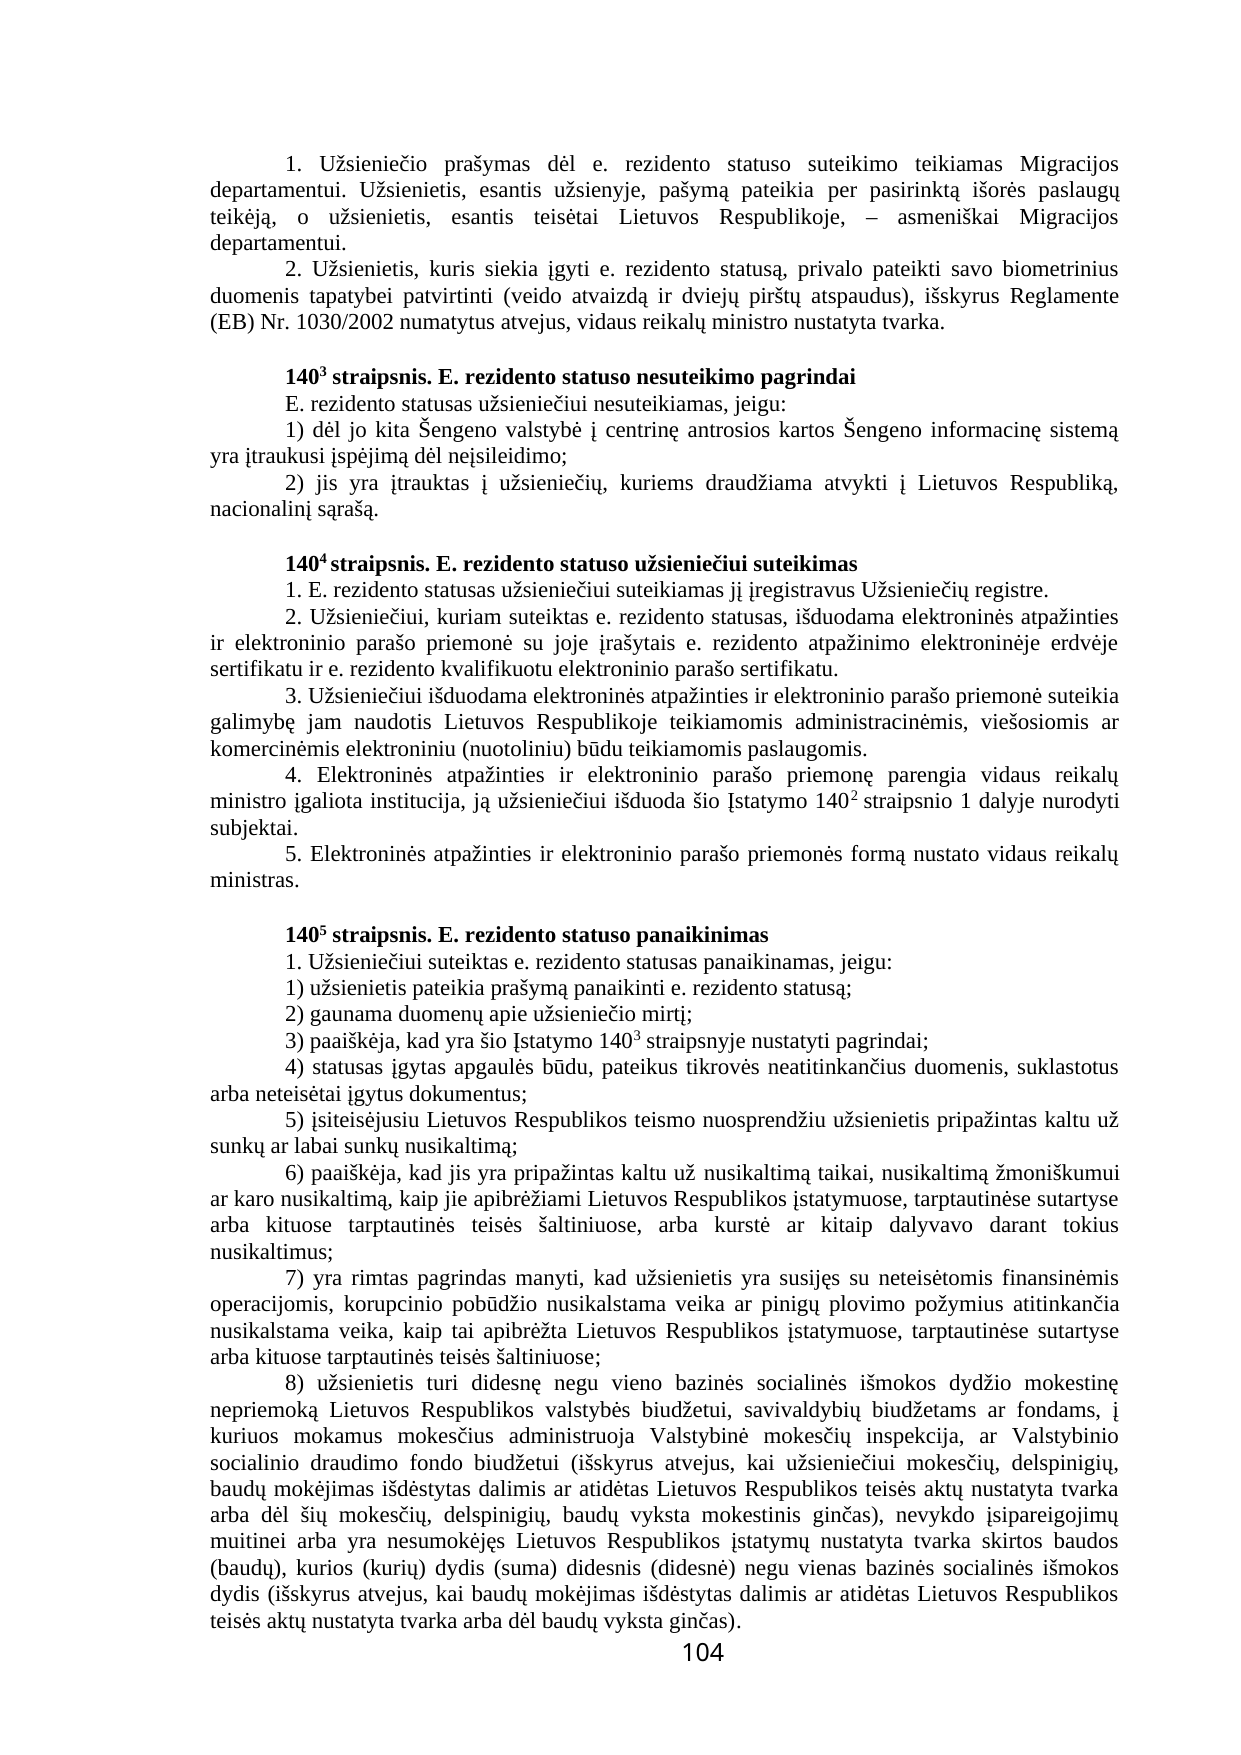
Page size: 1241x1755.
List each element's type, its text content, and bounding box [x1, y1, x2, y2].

text 3. Užsieniečiui išduodama elektroninės atpažinties ir elektroninio parašo priemonė suteikia galimybę jam naudotis Lietuvos Respublikoje teikiamomis administracinėmis, viešosiomis ar komercinėmis elektroniniu (nuotoliniu) būdu teikiamomis paslaugomis. [210, 682, 1120, 761]
text 2) gaunama duomenų apie užsieniečio mirtį; [210, 1001, 1120, 1027]
text 1405 straipsnis. E. rezidento statuso panaikinimas [210, 921, 1120, 948]
text 1. Užsieniečio prašymas dėl e. rezidento statuso suteikimo teikiamas Migracijos departamentui. Užsienietis, esantis užsienyje, pašymą pateikia per pasirinktą išorės paslaugų teikėją, o užsienietis, esantis teisėtai Lietuvos Respublikoje, – asmeniškai Migracijos departamentui. [210, 150, 1120, 255]
text 6) paaiškėja, kad jis yra pripažintas kaltu už nusikaltimą taikai, nusikaltimą žmoniškumui ar karo nusikaltimą, kaip jie apibrėžiami Lietuvos Respublikos įstatymuose, tarptautinėse sutartyse arba kituose tarptautinės teisės šaltiniuose, arba kurstė ar kitaip dalyvavo darant tokius nusikaltimus; [210, 1159, 1120, 1264]
text 2. Užsienietis, kuris siekia įgyti e. rezidento statusą, privalo pateikti savo biometrinius duomenis tapatybei patvirtinti (veido atvaizdą ir dviejų pirštų atspaudus), išskyrus Reglamente (EB) Nr. 1030/2002 numatytus atvejus, vidaus reikalų ministro nustatyta tvarka. [210, 255, 1120, 334]
text 1. Užsieniečiui suteiktas e. rezidento statusas panaikinamas, jeigu: [210, 948, 1120, 974]
text 1404 straipsnis. E. rezidento statuso užsieniečiui suteikimas [210, 550, 1120, 576]
text 1403 straipsnis. E. rezidento statuso nesuteikimo pagrindai [210, 363, 1120, 389]
text 1. E. rezidento statusas užsieniečiui suteikiamas jį įregistravus Užsieniečių registre. [210, 576, 1120, 603]
text 1) dėl jo kita Šengeno valstybė į centrinę antrosios kartos Šengeno informacinę sistemą yra įtraukusi įspėjimą dėl neįsileidimo; [210, 416, 1120, 469]
text 2. Užsieniečiui, kuriam suteiktas e. rezidento statusas, išduodama elektroninės atpažinties ir elektroninio parašo priemonė su joje įrašytais e. rezidento atpažinimo elektroninėje erdvėje sertifikatu ir e. rezidento kvalifikuotu elektroninio parašo sertifikatu. [210, 603, 1120, 682]
text 2) jis yra įtrauktas į užsieniečių, kuriems draudžiama atvykti į Lietuvos Respubliką, nacionalinį sąrašą. [210, 469, 1120, 521]
text 4. Elektroninės atpažinties ir elektroninio parašo priemonę parengia vidaus reikalų ministro įgaliota institucija, ją užsieniečiui išduoda šio Įstatymo 1402 straipsnio 1 dalyje nurodyti subjektai. [210, 761, 1120, 840]
text E. rezidento statusas užsieniečiui nesuteikiamas, jeigu: [210, 389, 1120, 416]
text 1) užsienietis pateikia prašymą panaikinti e. rezidento statusą; [210, 974, 1120, 1001]
text 7) yra rimtas pagrindas manyti, kad užsienietis yra susijęs su neteisėtomis finansinėmis operacijomis, korupcinio pobūdžio nusikalstama veika ar pinigų plovimo požymius atitinkančia nusikalstama veika, kaip tai apibrėžta Lietuvos Respublikos įstatymuose, tarptautinėse sutartyse arba kituose tarptautinės teisės šaltiniuose; [210, 1264, 1120, 1369]
text 8) užsienietis turi didesnę negu vieno bazinės socialinės išmokos dydžio mokestinę nepriemoką Lietuvos Respublikos valstybės biudžetui, savivaldybių biudžetams ar fondams, į kuriuos mokamus mokesčius administruoja Valstybinė mokesčių inspekcija, ar Valstybinio socialinio draudimo fondo biudžetui (išskyrus atvejus, kai užsieniečiui mokesčių, delspinigių, baudų mokėjimas išdėstytas dalimis ar atidėtas Lietuvos Respublikos teisės aktų nustatyta tvarka arba dėl šių mokesčių, delspinigių, baudų vyksta mokestinis ginčas), nevykdo įsipareigojimų muitinei arba yra nesumokėjęs Lietuvos Respublikos įstatymų nustatyta tvarka skirtos baudos (baudų), kurios (kurių) dydis (suma) didesnis (didesnė) negu vienas bazinės socialinės išmokos dydis (išskyrus atvejus, kai baudų mokėjimas išdėstytas dalimis ar atidėtas Lietuvos Respublikos teisės aktų nustatyta tvarka arba dėl baudų vyksta ginčas). [210, 1369, 1120, 1633]
text 5. Elektroninės atpažinties ir elektroninio parašo priemonės formą nustato vidaus reikalų ministras. [210, 840, 1120, 893]
text 4) statusas įgytas apgaulės būdu, pateikus tikrovės neatitinkančius duomenis, suklastotus arba neteisėtai įgytus dokumentus; [210, 1053, 1120, 1106]
text 3) paaiškėja, kad yra šio Įstatymo 1403 straipsnyje nustatyti pagrindai; [210, 1027, 1120, 1053]
text 5) įsiteisėjusiu Lietuvos Respublikos teismo nuosprendžiu užsienietis pripažintas kaltu už sunkų ar labai sunkų nusikaltimą; [210, 1106, 1120, 1159]
